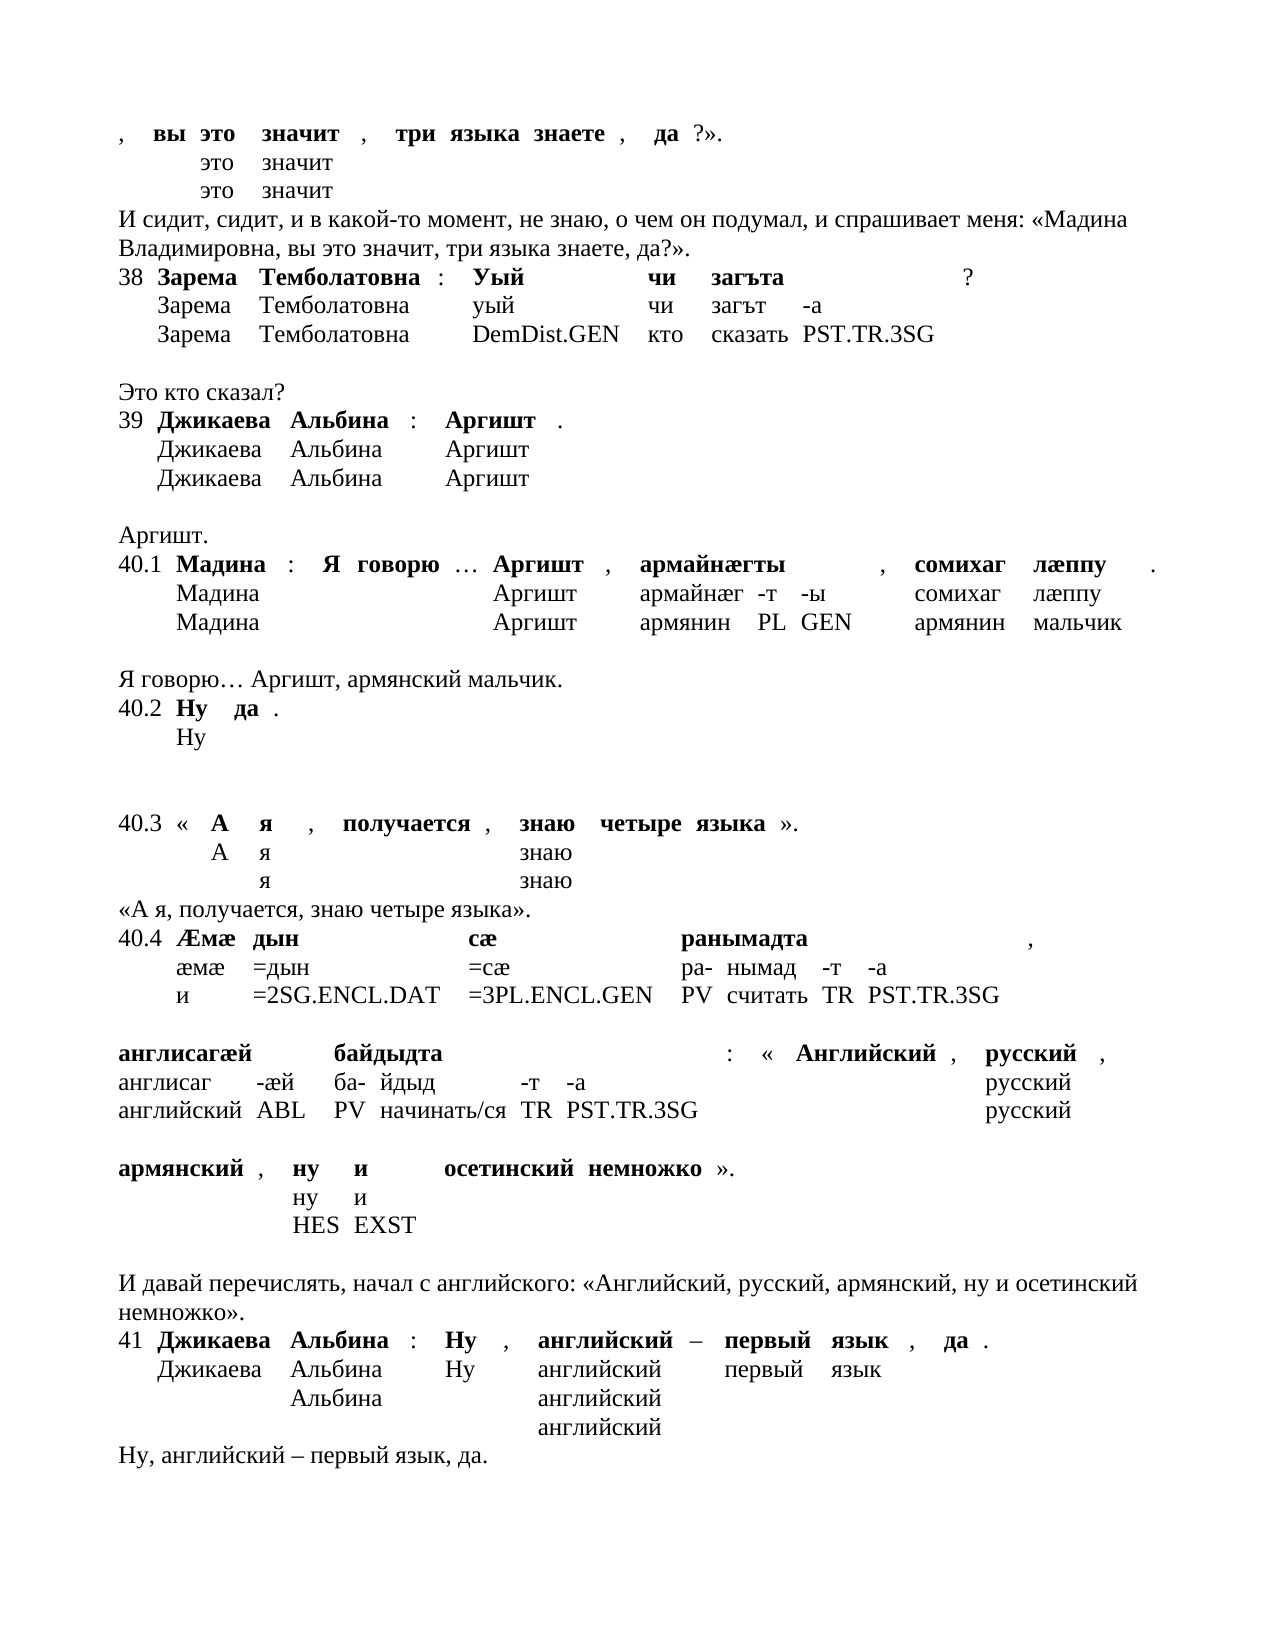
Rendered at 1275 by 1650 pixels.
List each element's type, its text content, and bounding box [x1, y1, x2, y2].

text русский [985, 1096, 1085, 1124]
text и [354, 1182, 416, 1211]
text PST.TR.3SG [868, 981, 1000, 1009]
text первый [724, 1326, 817, 1354]
text русский [985, 1067, 1071, 1096]
text -т [757, 578, 787, 607]
text -а [802, 291, 934, 319]
text , [308, 808, 329, 837]
text Ну [176, 693, 220, 722]
text EXST [354, 1211, 416, 1239]
text йдыд [380, 1067, 507, 1096]
text И сидит, сидит, и в какой-то момент, не знаю, о чем он подумал, и спрашивает меня: «Мадина Владимировна, вы это значит, три языка знаете, да?». [118, 204, 1249, 262]
text – [689, 1326, 711, 1354]
text да [234, 693, 259, 722]
text английский [118, 1096, 242, 1124]
text сæ [468, 923, 667, 952]
text языка [450, 118, 520, 147]
text мальчик [1033, 607, 1122, 636]
text Альбина [290, 1383, 382, 1412]
text уый [472, 291, 620, 319]
text , [484, 808, 506, 837]
text лæппу [1033, 549, 1136, 578]
text это [200, 176, 248, 204]
text Ну, английский – первый язык, да. [118, 1441, 1249, 1469]
text да [654, 118, 679, 147]
text английский [538, 1354, 662, 1383]
text Английский [796, 1038, 937, 1067]
text , [1099, 1038, 1120, 1067]
text значит [262, 118, 347, 147]
text -ы [801, 578, 852, 607]
text Альбина [290, 406, 396, 434]
text . [557, 406, 578, 434]
text английский [538, 1412, 676, 1441]
text армайнæг [639, 578, 744, 607]
text Я [322, 549, 343, 578]
text язык [831, 1354, 881, 1383]
text -а [868, 952, 1000, 981]
text кто [648, 319, 683, 348]
text начинать/ся [380, 1096, 507, 1124]
text знаете [534, 118, 605, 147]
text Аргишт [493, 549, 591, 578]
text сомихаг [914, 578, 1006, 607]
text вы [153, 118, 186, 147]
text . [983, 1326, 1004, 1354]
text знаю [519, 837, 572, 866]
text Это кто сказал? [118, 377, 1249, 406]
text я [259, 808, 294, 837]
text языка [696, 808, 766, 837]
text -т [520, 1067, 552, 1096]
text Аргишт [445, 463, 529, 492]
text ну [292, 1182, 318, 1211]
text Зарема [157, 319, 231, 348]
text . [273, 693, 294, 722]
text три [395, 118, 436, 147]
text Аргишт [445, 406, 543, 434]
text это [200, 147, 234, 176]
text Альбина [290, 1326, 396, 1354]
text англисаг [118, 1067, 242, 1096]
text осетинский [444, 1153, 574, 1182]
text ». [716, 1153, 737, 1182]
text -т [822, 952, 854, 981]
text чи [648, 262, 697, 291]
text дын [253, 923, 454, 952]
text Аргишт [445, 434, 529, 463]
text знаю [519, 866, 586, 894]
text это [200, 118, 248, 147]
text армянин [914, 607, 1006, 636]
text армайнæгты [639, 549, 866, 578]
text : [410, 406, 431, 434]
text « [176, 808, 197, 837]
text загът [711, 291, 789, 319]
text загъта [711, 262, 948, 291]
text Зарема [157, 291, 231, 319]
text лæппу [1033, 578, 1122, 607]
text 40.4 [118, 923, 162, 952]
text Ну [445, 1326, 489, 1354]
text английский [538, 1383, 662, 1412]
text английский [538, 1326, 676, 1354]
text , [605, 549, 626, 578]
text Æмæ [176, 923, 239, 952]
text ». [780, 808, 801, 837]
text И давай перечислять, начал с английского: «Английский, русский, армянский, ну и осетинский немножко». [118, 1268, 1249, 1326]
text А [211, 808, 245, 837]
text Ну [176, 722, 206, 751]
text Джикаева [157, 463, 262, 492]
text « [761, 1038, 782, 1067]
text А [211, 837, 232, 866]
text русский [985, 1038, 1085, 1067]
text Темболатовна [259, 262, 423, 291]
text Уый [472, 262, 634, 291]
text Аргишт [493, 607, 577, 636]
text говорю [357, 549, 440, 578]
text значит [262, 176, 347, 204]
text знаю [519, 808, 586, 837]
text æмæ [176, 952, 225, 981]
text Я говорю… Аргишт, армянский мальчик. [118, 664, 1249, 693]
text GEN [801, 607, 852, 636]
text Мадина [176, 578, 260, 607]
text -æй [256, 1067, 306, 1096]
text , [118, 118, 139, 147]
text =2SG.ENCL.DAT [253, 981, 440, 1009]
text PL [757, 607, 787, 636]
text сказать [711, 319, 789, 348]
text =3PL.ENCL.GEN [468, 981, 653, 1009]
text -а [566, 1067, 698, 1096]
text =дын [253, 952, 440, 981]
text PST.TR.3SG [802, 319, 934, 348]
text 40.2 [118, 693, 162, 722]
text Альбина [290, 434, 382, 463]
text PV [334, 1096, 366, 1124]
text HES [292, 1211, 340, 1239]
text , [361, 118, 382, 147]
text да [944, 1326, 969, 1354]
text Альбина [290, 463, 382, 492]
text и [354, 1153, 430, 1182]
text DemDist.GEN [472, 319, 620, 348]
text Джикаева [157, 1326, 276, 1354]
text армянин [639, 607, 744, 636]
text Темболатовна [259, 319, 410, 348]
text =сæ [468, 952, 653, 981]
text , [909, 1326, 930, 1354]
text Аргишт [493, 578, 577, 607]
text ра- [681, 952, 713, 981]
text Джикаева [157, 406, 276, 434]
text Мадина [176, 549, 274, 578]
text байдыдта [334, 1038, 712, 1067]
text я [259, 837, 280, 866]
text Джикаева [157, 1354, 262, 1383]
text 40.3 [118, 808, 162, 837]
text ? [962, 262, 983, 291]
text получается [343, 808, 471, 837]
text , [879, 549, 901, 578]
text значит [262, 147, 333, 176]
text четыре [600, 808, 682, 837]
text 38 [118, 262, 143, 291]
text ABL [256, 1096, 306, 1124]
text сомихаг [914, 549, 1019, 578]
text англисагæй [118, 1038, 320, 1067]
text : [410, 1326, 431, 1354]
text … [454, 549, 479, 578]
text TR [822, 981, 854, 1009]
text Мадина [176, 607, 260, 636]
text : [726, 1038, 747, 1067]
text PST.TR.3SG [566, 1096, 698, 1124]
text чи [648, 291, 683, 319]
text , [619, 118, 640, 147]
text Зарема [157, 262, 245, 291]
text 39 [118, 406, 143, 434]
text немножко [588, 1153, 702, 1182]
text язык [831, 1326, 895, 1354]
text ну [292, 1153, 340, 1182]
text 40.1 [118, 549, 162, 578]
text Темболатовна [259, 291, 410, 319]
text , [950, 1038, 971, 1067]
text . [1150, 549, 1171, 578]
text считать [727, 981, 808, 1009]
text я [259, 866, 294, 894]
text : [437, 262, 458, 291]
text ранымадта [681, 923, 1013, 952]
text Альбина [290, 1354, 382, 1383]
text нымад [727, 952, 808, 981]
text Джикаева [157, 434, 262, 463]
text , [503, 1326, 524, 1354]
text армянский [118, 1153, 244, 1182]
text и [176, 981, 225, 1009]
text ?». [693, 118, 723, 147]
text , [258, 1153, 279, 1182]
text Ну [445, 1354, 475, 1383]
text , [1027, 923, 1048, 952]
text 41 [118, 1326, 143, 1354]
text ба- [334, 1067, 366, 1096]
text первый [724, 1354, 803, 1383]
text TR [520, 1096, 552, 1124]
text PV [681, 981, 713, 1009]
text Аргишт. [118, 521, 1249, 549]
text : [287, 549, 308, 578]
text «А я, получается, знаю четыре языка». [118, 894, 1249, 923]
